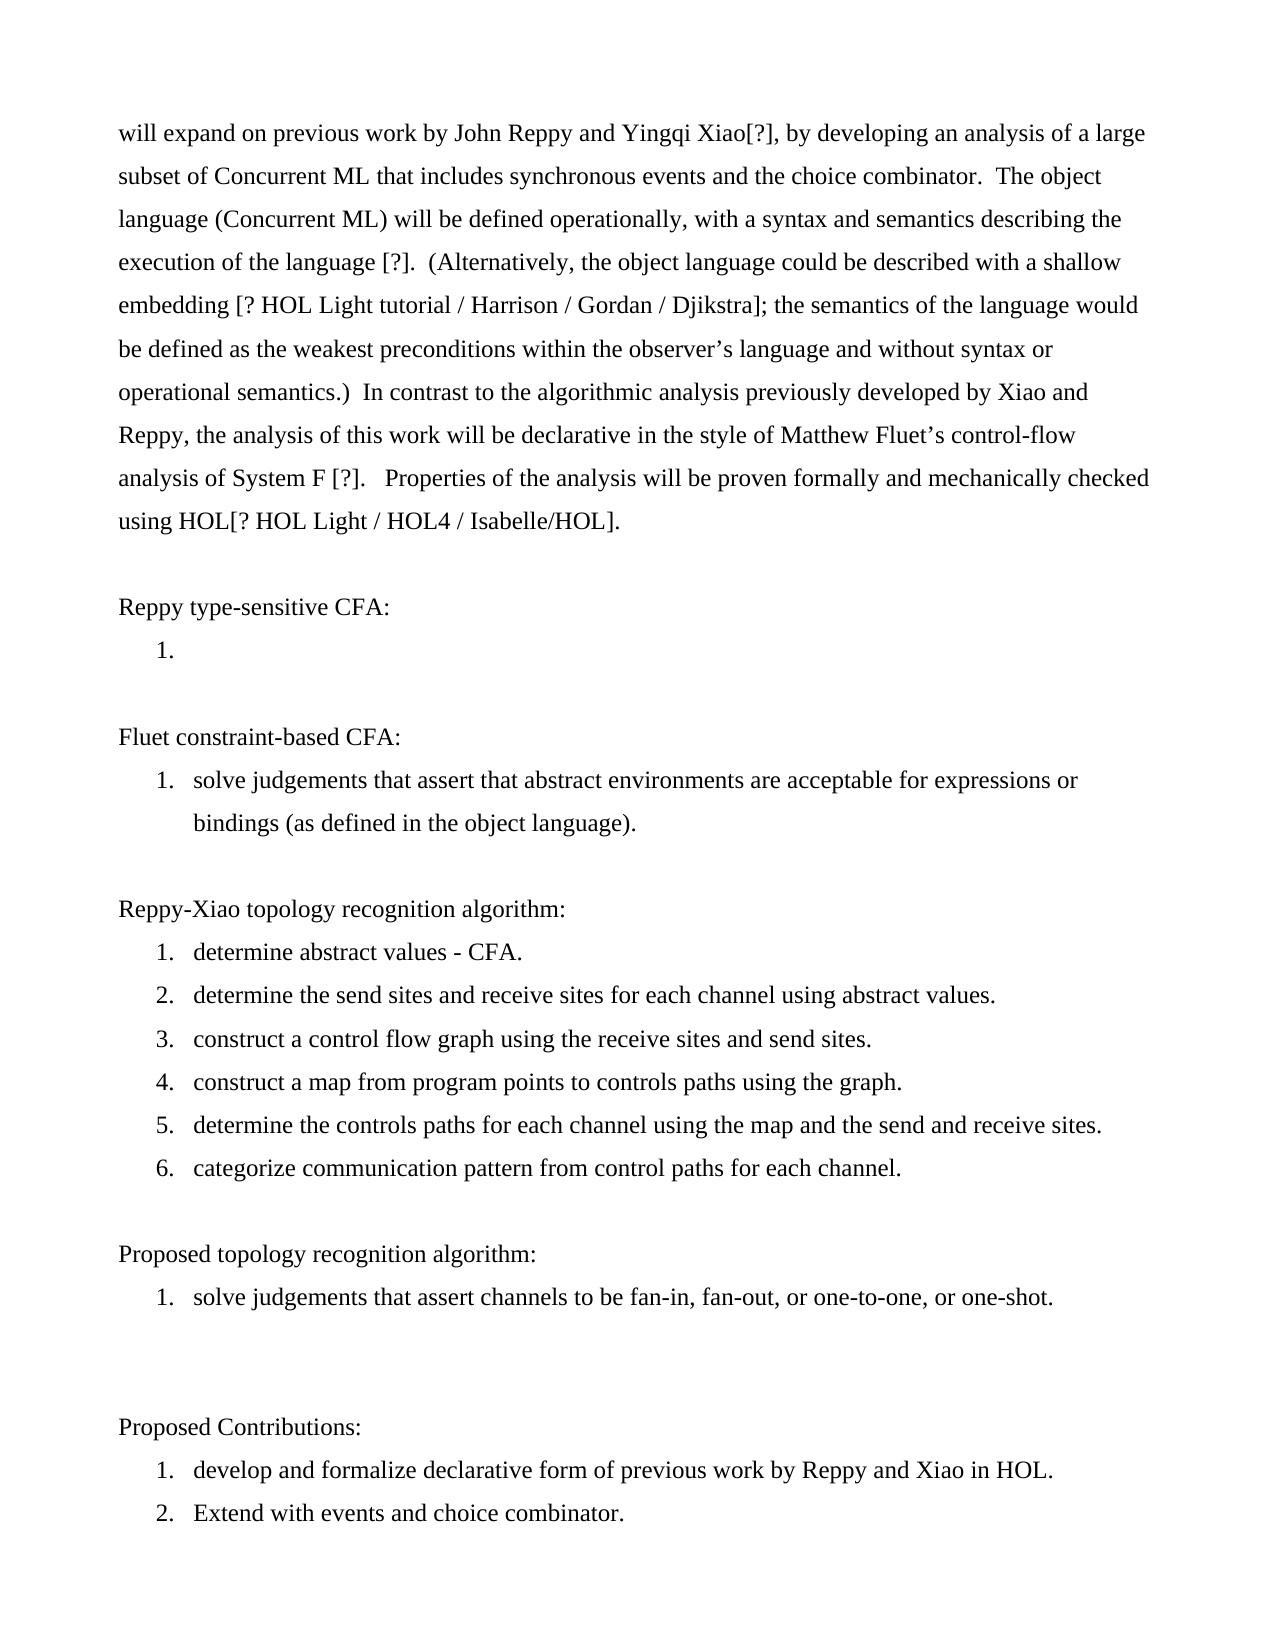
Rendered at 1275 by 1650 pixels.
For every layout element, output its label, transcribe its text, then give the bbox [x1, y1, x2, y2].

list determine the send sites and receive sites for each channel using abstract values. [156, 981, 1157, 1009]
text Fluet constraint-based CFA: [118, 722, 1157, 751]
text will expand on previous work by John Reppy and Yingqi Xiao[?], by developing an analysis of a large subset of Concurrent ML that includes synchronous events and the choice combinator. The object language (Concurrent ML) will be defined operationally, with a syntax and semantics describing the execution of the language [?]. (Alternatively, the object language could be described with a shallow embedding [? HOL Light tutorial / Harrison / Gordan / Djikstra]; the semantics of the language would be defined as the weakest preconditions within the observer’s language and without syntax or operational semantics.) In contrast to the algorithmic analysis previously developed by Xiao and Reppy, the analysis of this work will be declarative in the style of Matthew Fluet’s control-flow analysis of System F [?]. Properties of the analysis will be proven formally and mechanically checked using HOL[? HOL Light / HOL4 / Isabelle/HOL]. [118, 118, 1157, 535]
list construct a control flow graph using the receive sites and send sites. [156, 1024, 1157, 1052]
list determine abstract values - CFA. [156, 937, 1157, 966]
text Reppy-Xiao topology recognition algorithm: [118, 894, 1157, 923]
list categorize communication pattern from control paths for each channel. [156, 1153, 1157, 1182]
text Reppy type-sensitive CFA: [118, 592, 1157, 621]
text Proposed topology recognition algorithm: [118, 1239, 1157, 1268]
list solve judgements that assert channels to be fan-in, fan-out, or one-to-one, or one-shot. [156, 1282, 1157, 1311]
list develop and formalize declarative form of previous work by Reppy and Xiao in HOL. [156, 1455, 1157, 1484]
list construct a map from program points to controls paths using the graph. [156, 1067, 1157, 1096]
list Extend with events and choice combinator. [156, 1498, 1157, 1527]
text Proposed Contributions: [118, 1412, 1157, 1441]
list determine the controls paths for each channel using the map and the send and receive sites. [156, 1110, 1157, 1139]
list solve judgements that assert that abstract environments are acceptable for expressions or bindings (as defined in the object language). [156, 765, 1157, 837]
